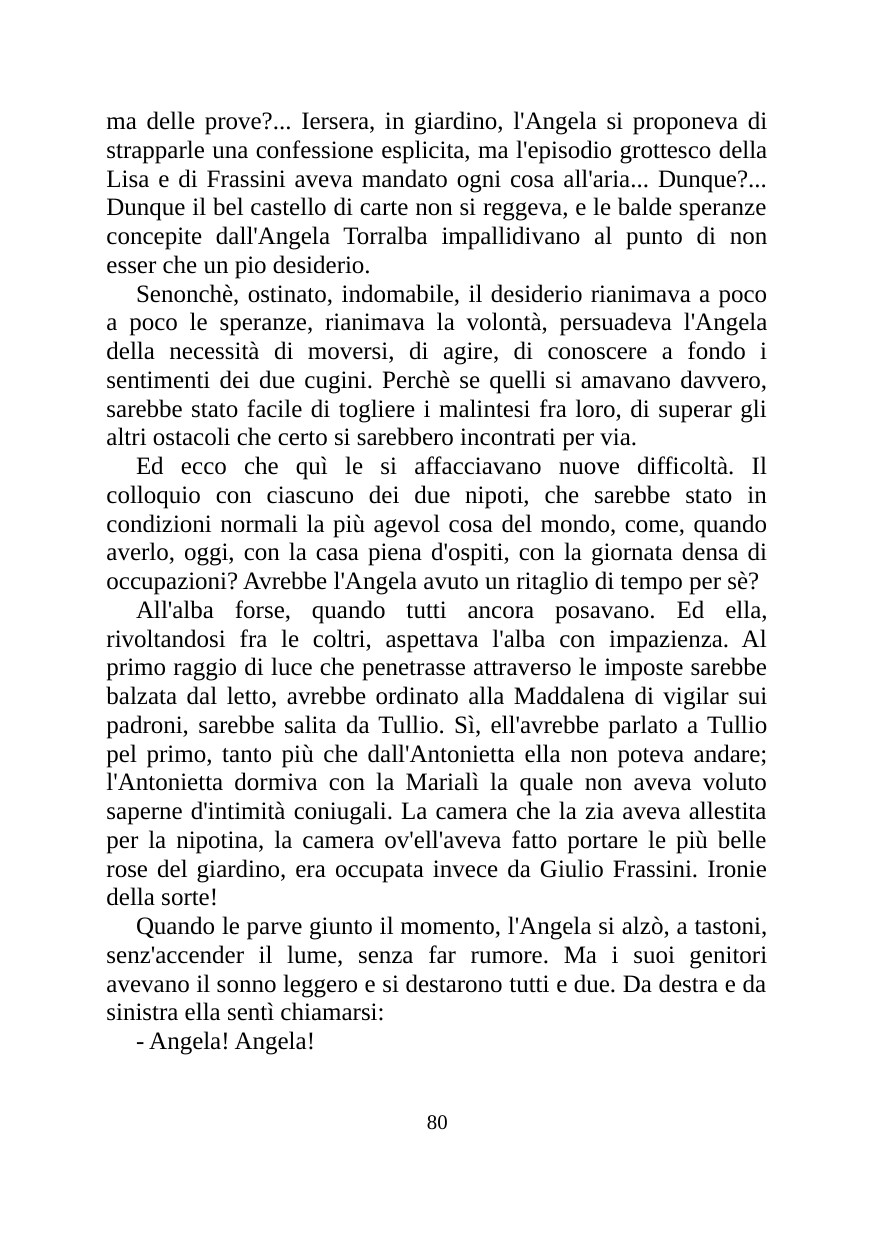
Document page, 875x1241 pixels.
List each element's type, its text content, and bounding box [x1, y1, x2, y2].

text Ed ecco che quì le si affacciavano nuove difficoltà. Il colloquio con ciascuno dei due nipoti, che sarebbe stato in condizioni normali la più agevol cosa del mondo, come, quando averlo, oggi, con la casa piena d'ospiti, con la giornata densa di occupazioni? Avrebbe l'Angela avuto un ritaglio di tempo per sè? [106, 451, 768, 595]
text Senonchè, ostinato, indomabile, il desiderio rianimava a poco a poco le speranze, rianimava la volontà, persuadeva l'Angela della necessità di moversi, di agire, di conoscere a fondo i sentimenti dei due cugini. Perchè se quelli si amavano davvero, sarebbe stato facile di togliere i malintesi fra loro, di superar gli altri ostacoli che certo si sarebbero incontrati per via. [106, 279, 768, 451]
text All'alba forse, quando tutti ancora posavano. Ed ella, rivoltandosi fra le coltri, aspettava l'alba con impazienza. Al primo raggio di luce che penetrasse attraverso le imposte sarebbe balzata dal letto, avrebbe ordinato alla Maddalena di vigilar sui padroni, sarebbe salita da Tullio. Sì, ell'avrebbe parlato a Tullio pel primo, tanto più che dall'Antonietta ella non poteva andare; l'Antonietta dormiva con la Marialì la quale non aveva voluto saperne d'intimità coniugali. La camera che la zia aveva allestita per la nipotina, la camera ov'ell'aveva fatto portare le più belle rose del giardino, era occupata invece da Giulio Frassini. Ironie della sorte! [106, 595, 768, 911]
text ma delle prove?... Iersera, in giardino, l'Angela si proponeva di strapparle una confessione esplicita, ma l'episodio grottesco della Lisa e di Frassini aveva mandato ogni cosa all'aria... Dunque?... Dunque il bel castello di carte non si reggeva, e le balde speranze concepite dall'Angela Torralba impallidivano al punto di non esser che un pio desiderio. [106, 106, 768, 279]
text - Angela! Angela! [106, 1026, 768, 1055]
text Quando le parve giunto il momento, l'Angela si alzò, a tastoni, senz'accender il lume, senza far rumore. Ma i suoi genitori avevano il sonno leggero e si destarono tutti e due. Da destra e da sinistra ella sentì chiamarsi: [106, 911, 768, 1026]
